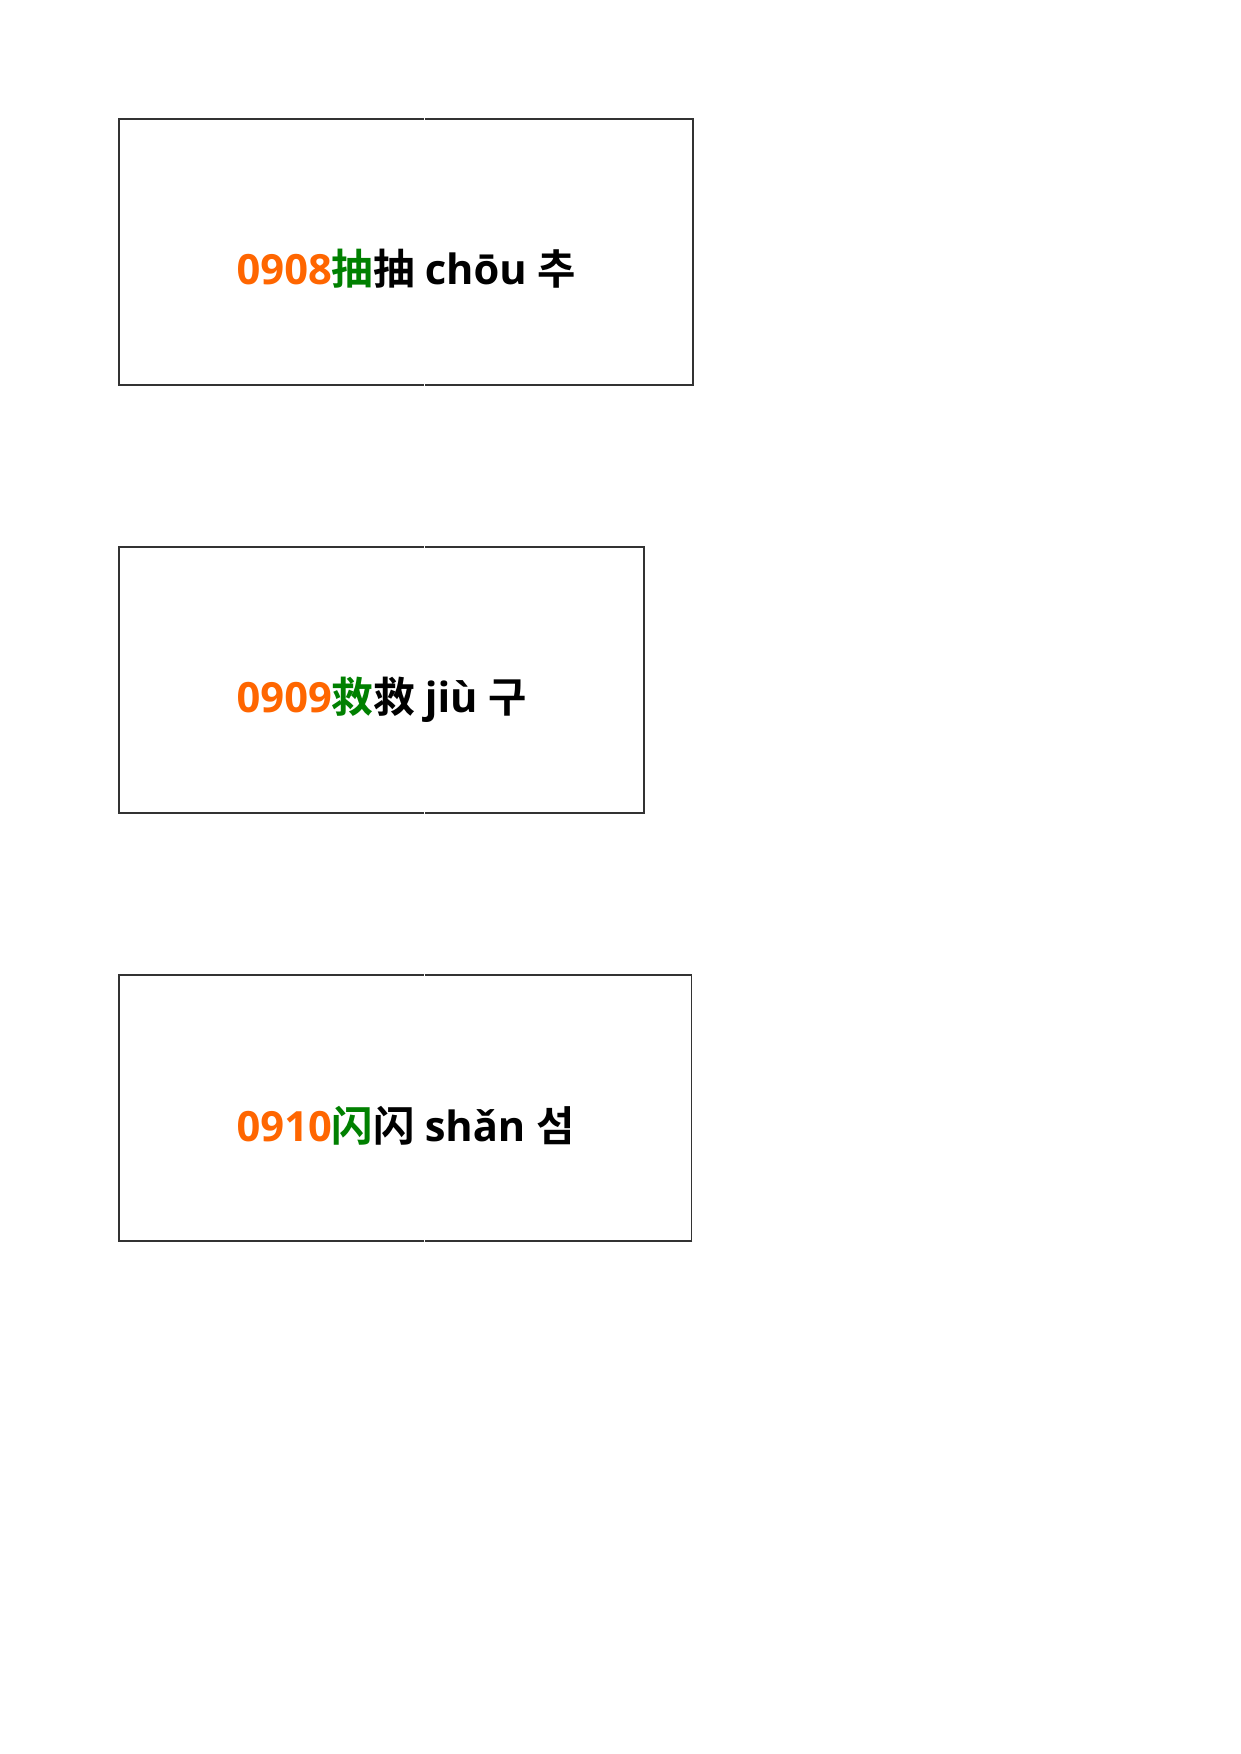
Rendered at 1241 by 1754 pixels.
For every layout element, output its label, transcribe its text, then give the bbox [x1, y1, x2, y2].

text [645, 546, 1122, 814]
text [694, 118, 1122, 386]
text 0908抽抽 chōu 추 [120, 119, 692, 385]
text 0910闪闪 shǎn 섬 [120, 975, 691, 1241]
text 0909救救 jiù 구 [120, 547, 643, 813]
text [692, 974, 1122, 1242]
